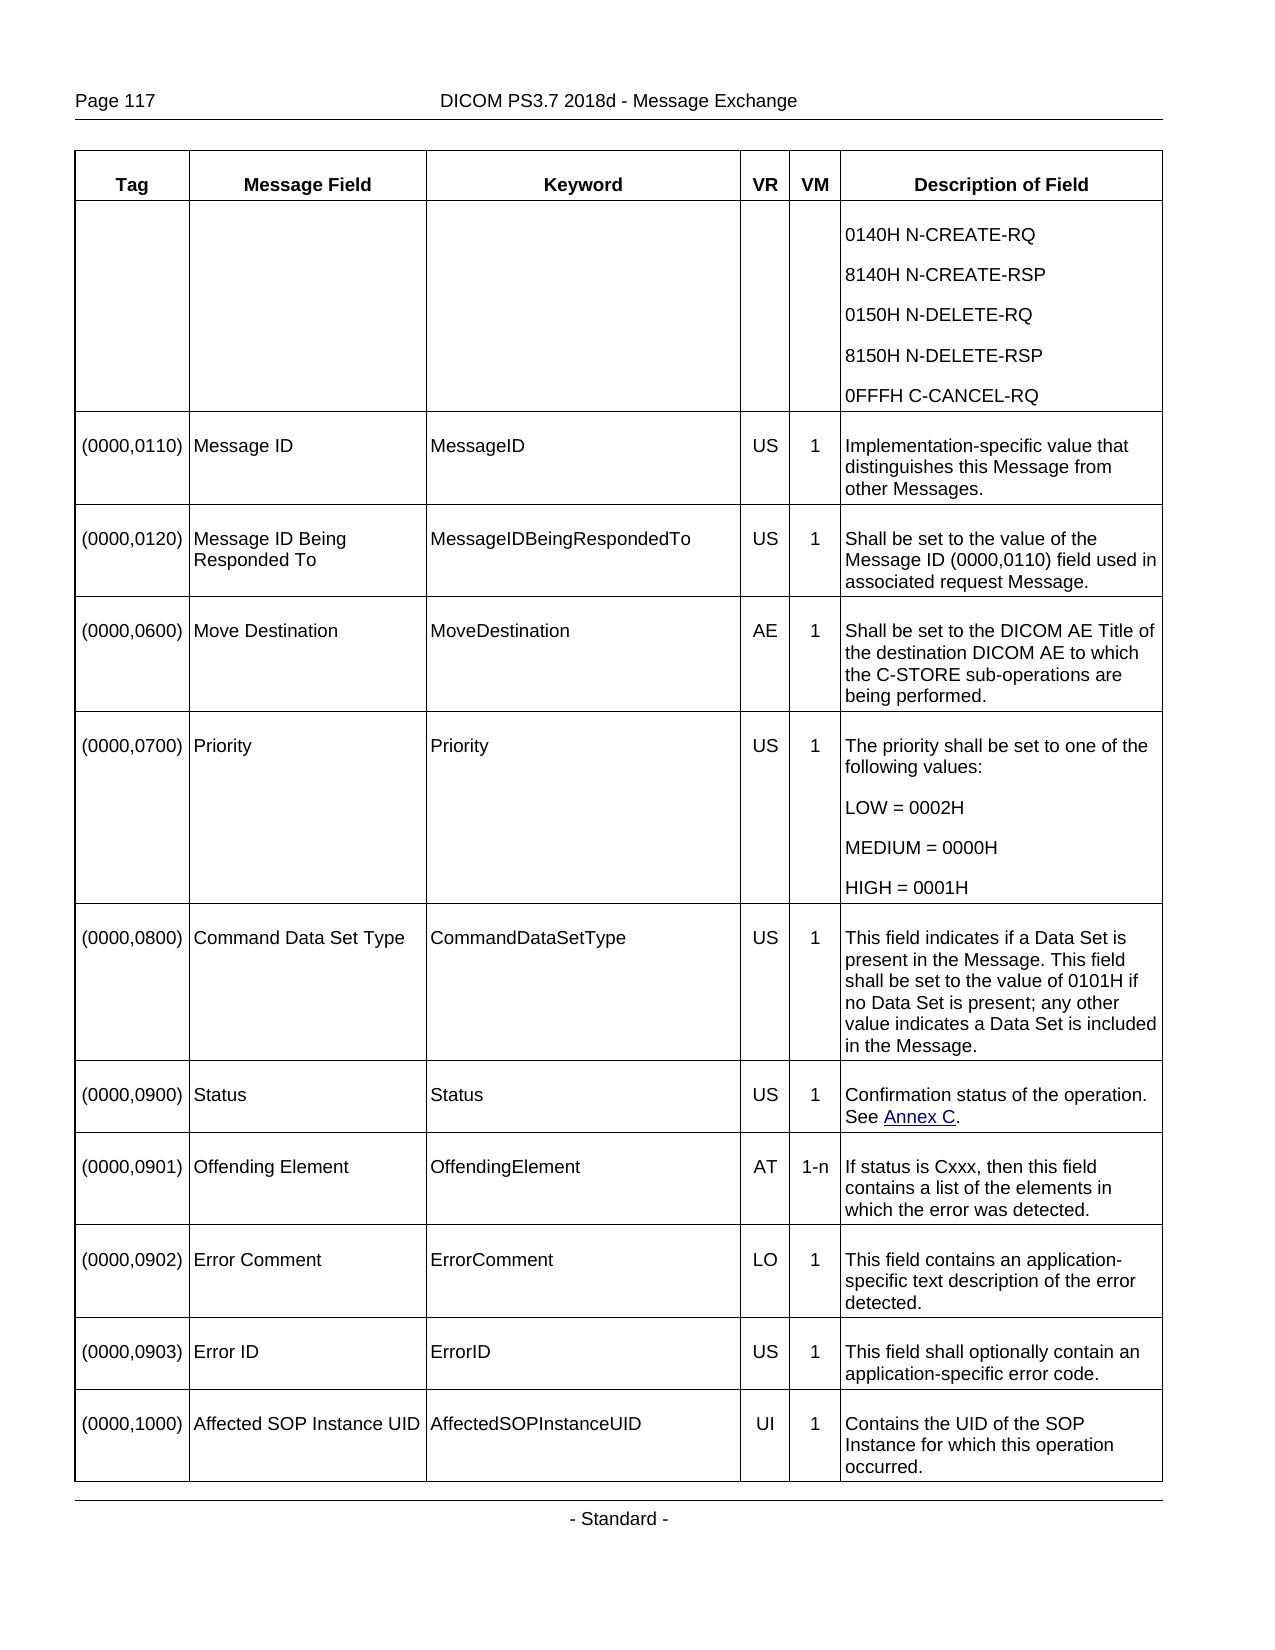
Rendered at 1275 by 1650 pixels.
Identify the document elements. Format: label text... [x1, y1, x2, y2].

table_cell (0000,0700) [76, 712, 189, 903]
table_cell Move Destination [190, 597, 426, 711]
table_cell Shall be set to the DICOM AE Title of the destination DICOM AE to which the C-STORE sub-operations are being performed. [841, 597, 1162, 711]
table_header Keyword [427, 151, 740, 200]
table_cell 1 [790, 712, 840, 903]
table_cell Error Comment [190, 1225, 426, 1317]
table_cell (0000,0903) [76, 1318, 189, 1388]
table_cell This field shall optionally contain an application-specific error code. [841, 1318, 1162, 1388]
table_cell [190, 201, 426, 411]
table_cell US [741, 505, 789, 596]
table_cell 1 [790, 412, 840, 503]
table_cell Status [190, 1061, 426, 1132]
table_cell Error ID [190, 1318, 426, 1388]
table_cell Affected SOP Instance UID [190, 1390, 426, 1481]
table_header Tag [76, 151, 189, 200]
table_header Description of Field [841, 151, 1162, 200]
table_cell [427, 201, 740, 411]
table_cell (0000,0800) [76, 904, 189, 1060]
table_header VR [741, 151, 789, 200]
table_cell US [741, 904, 789, 1060]
table_cell This field indicates if a Data Set is present in the Message. This field shall be set to the value of 0101H if no Data Set is present; any other value indicates a Data Set is included in the Message. [841, 904, 1162, 1060]
table_cell MessageID [427, 412, 740, 503]
table_cell (0000,0110) [76, 412, 189, 503]
table_cell (0000,0600) [76, 597, 189, 711]
table_cell Priority [190, 712, 426, 903]
table_cell 1 [790, 904, 840, 1060]
table_cell US [741, 412, 789, 503]
table_cell (0000,0901) [76, 1133, 189, 1224]
table_cell Message ID Being Responded To [190, 505, 426, 596]
table_header Message Field [190, 151, 426, 200]
table_cell 0140H N-CREATE-RQ 8140H N-CREATE-RSP 0150H N-DELETE-RQ 8150H N-DELETE-RSP 0FFFH C-CANCEL-RQ [841, 201, 1162, 411]
table_cell AE [741, 597, 789, 711]
table_cell ErrorComment [427, 1225, 740, 1317]
table_cell [790, 201, 840, 411]
table_header VM [790, 151, 840, 200]
table_cell This field contains an application-specific text description of the error detected. [841, 1225, 1162, 1317]
table_cell 1 [790, 1318, 840, 1388]
table_cell 1 [790, 1390, 840, 1481]
table_cell AT [741, 1133, 789, 1224]
table_cell Shall be set to the value of the Message ID (0000,0110) field used in associated request Message. [841, 505, 1162, 596]
table_cell Status [427, 1061, 740, 1132]
table_cell (0000,1000) [76, 1390, 189, 1481]
table_cell MoveDestination [427, 597, 740, 711]
table_cell The priority shall be set to one of the following values: LOW = 0002H MEDIUM = 0000H HIGH = 0001H [841, 712, 1162, 903]
table_cell 1 [790, 597, 840, 711]
table_cell UI [741, 1390, 789, 1481]
table_cell US [741, 1061, 789, 1132]
table_cell 1-n [790, 1133, 840, 1224]
table_cell AffectedSOPInstanceUID [427, 1390, 740, 1481]
table_cell (0000,0900) [76, 1061, 189, 1132]
table_cell Contains the UID of the SOP Instance for which this operation occurred. [841, 1390, 1162, 1481]
table_cell CommandDataSetType [427, 904, 740, 1060]
table_cell US [741, 712, 789, 903]
table_cell Offending Element [190, 1133, 426, 1224]
table_cell Implementation-specific value that distinguishes this Message from other Messages. [841, 412, 1162, 503]
table_cell OffendingElement [427, 1133, 740, 1224]
table_cell 1 [790, 1061, 840, 1132]
table_cell Message ID [190, 412, 426, 503]
table_cell [741, 201, 789, 411]
table_cell 1 [790, 1225, 840, 1317]
table_cell 1 [790, 505, 840, 596]
table_cell US [741, 1318, 789, 1388]
table_cell (0000,0120) [76, 505, 189, 596]
table_cell [76, 201, 189, 411]
table_cell If status is Cxxx, then this field contains a list of the elements in which the error was detected. [841, 1133, 1162, 1224]
table_cell ErrorID [427, 1318, 740, 1388]
table_cell (0000,0902) [76, 1225, 189, 1317]
table_cell Confirmation status of the operation. See Annex C. [841, 1061, 1162, 1132]
table_cell Command Data Set Type [190, 904, 426, 1060]
table_cell LO [741, 1225, 789, 1317]
table_cell MessageIDBeingRespondedTo [427, 505, 740, 596]
table_cell Priority [427, 712, 740, 903]
